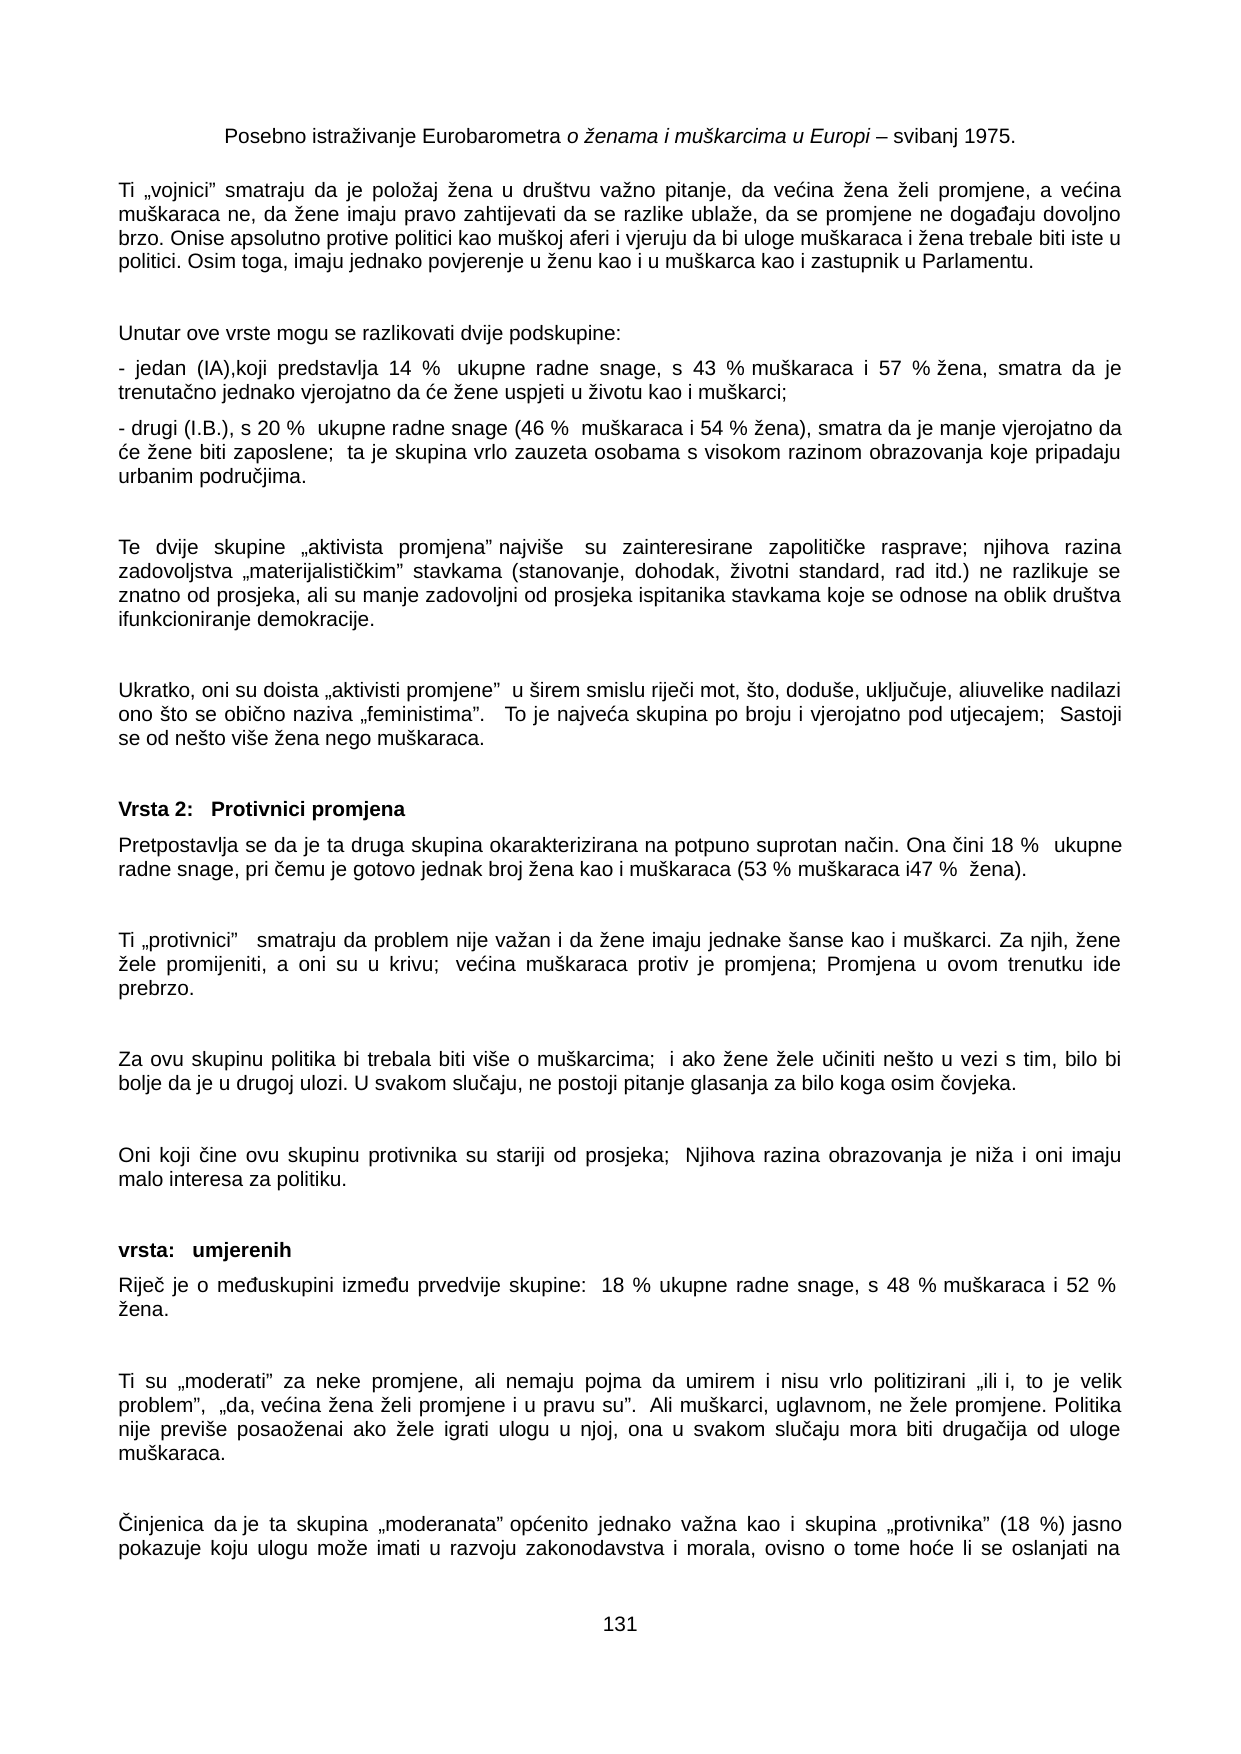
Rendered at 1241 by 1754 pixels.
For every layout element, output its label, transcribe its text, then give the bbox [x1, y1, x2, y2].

text Oni koji čine ovu skupinu protivnika su stariji od prosjeka; Njihova razina obrazovanja je niža i oni imaju malo interesa za politiku. [118, 1142, 1122, 1190]
text Riječ je o međuskupini između prvedvije skupine: 18 % ukupne radne snage, s 48 % muškaraca i 52 % žena. [118, 1273, 1122, 1321]
text Unutar ove vrste mogu se razlikovati dvije podskupine: [118, 321, 1122, 344]
text Ti „protivnici” smatraju da problem nije važan i da žene imaju jednake šanse kao i muškarci. Za njih, žene žele promijeniti, a oni su u krivu; većina muškaraca protiv je promjena; Promjena u ovom trenutku ide prebrzo. [118, 928, 1122, 1000]
text Ti su „moderati” za neke promjene, ali nemaju pojma da umirem i nisu vrlo politizirani „ili i, to je velik problem”, „da, većina žena želi promjene i u pravu su”. Ali muškarci, uglavnom, ne žele promjene. Politika nije previše posaoženai ako žele igrati ulogu u njoj, ona u svakom slučaju mora biti drugačija od uloge muškaraca. [118, 1368, 1122, 1464]
text vrsta: umjerenih [118, 1238, 1122, 1262]
text - drugi (I.B.), s 20 % ukupne radne snage (46 % muškaraca i 54 % žena), smatra da je manje vjerojatno da će žene biti zaposlene; ta je skupina vrlo zauzeta osobama s visokom razinom obrazovanja koje pripadaju urbanim područjima. [118, 416, 1122, 488]
text Vrsta 2: Protivnici promjena [118, 797, 1122, 821]
text Ukratko, oni su doista „aktivisti promjene” u širem smislu riječi mot, što, doduše, uključuje, aliuvelike nadilazi ono što se obično naziva „feministima”. To je najveća skupina po broju i vjerojatno pod utjecajem; Sastoji se od nešto više žena nego muškaraca. [118, 678, 1122, 750]
text - jedan (IA),koji predstavlja 14 % ukupne radne snage, s 43 % muškaraca i 57 % žena, smatra da je trenutačno jednako vjerojatno da će žene uspjeti u životu kao i muškarci; [118, 356, 1122, 404]
text Ti „vojnici” smatraju da je položaj žena u društvu važno pitanje, da većina žena želi promjene, a većina muškaraca ne, da žene imaju pravo zahtijevati da se razlike ublaže, da se promjene ne događaju dovoljno brzo. Onise apsolutno protive politici kao muškoj aferi i vjeruju da bi uloge muškaraca i žena trebale biti iste u politici. Osim toga, imaju jednako povjerenje u ženu kao i u muškarca kao i zastupnik u Parlamentu. [118, 177, 1122, 273]
text Činjenica da je ta skupina „moderanata” općenito jednako važna kao i skupina „protivnika” (18 %) jasno pokazuje koju ulogu može imati u razvoju zakonodavstva i morala, ovisno o tome hoće li se oslanjati na [118, 1512, 1122, 1559]
text Te dvije skupine „aktivista promjena” najviše su zainteresirane zapolitičke rasprave; njihova razina zadovoljstva „materijalističkim” stavkama (stanovanje, dohodak, životni standard, rad itd.) ne razlikuje se znatno od prosjeka, ali su manje zadovoljni od prosjeka ispitanika stavkama koje se odnose na oblik društva ifunkcioniranje demokracije. [118, 535, 1122, 631]
text Za ovu skupinu politika bi trebala biti više o muškarcima; i ako žene žele učiniti nešto u vezi s tim, bilo bi bolje da je u drugoj ulozi. U svakom slučaju, ne postoji pitanje glasanja za bilo koga osim čovjeka. [118, 1047, 1122, 1095]
text Pretpostavlja se da je ta druga skupina okarakterizirana na potpuno suprotan način. Ona čini 18 % ukupne radne snage, pri čemu je gotovo jednak broj žena kao i muškaraca (53 % muškaraca i47 % žena). [118, 833, 1122, 881]
